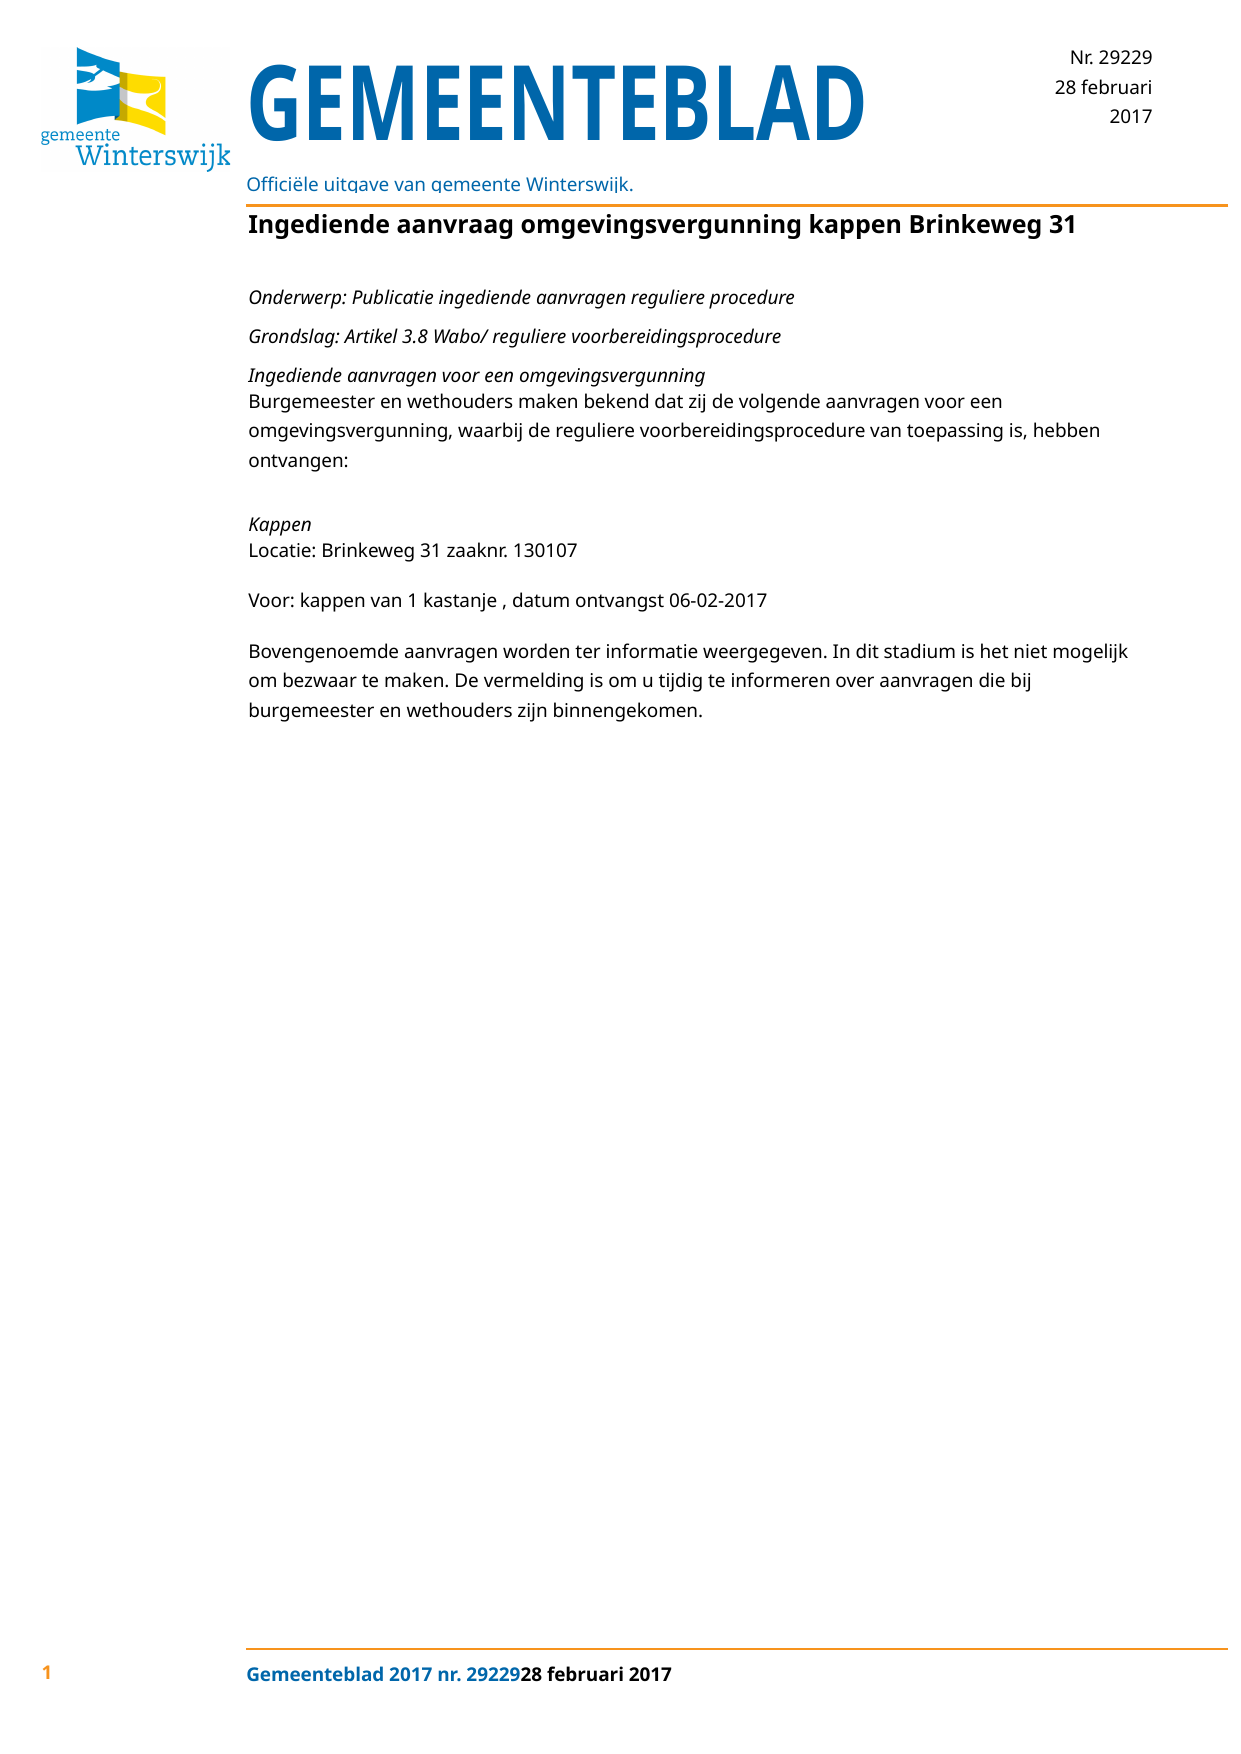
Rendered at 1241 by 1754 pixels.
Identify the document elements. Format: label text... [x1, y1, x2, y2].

text Grondslag: Artikel 3.8 Wabo/ reguliere voorbereidingsprocedure [248, 323, 1152, 349]
text Burgemeester en wethouders maken bekend dat zij de volgende aanvragen voor een omgevingsvergunning, waarbij de reguliere voorbereidingsprocedure van toepassing is, hebben ontvangen: [248, 388, 1152, 473]
text Kappen [248, 511, 1152, 537]
text Locatie: Brinkeweg 31 zaaknr. 130107 [248, 537, 1152, 563]
picture [41, 47, 231, 172]
text Ingediende aanvraag omgevingsvergunning kappen Brinkeweg 31 [248, 207, 1152, 241]
text Ingediende aanvragen voor een omgevingsvergunning [248, 362, 1152, 388]
picture [225, 153, 231, 162]
text Onderwerp: Publicatie ingediende aanvragen reguliere procedure [248, 284, 1152, 309]
text Voor: kappen van 1 kastanje , datum ontvangst 06-02-2017 [248, 587, 1152, 613]
text Bovengenoemde aanvragen worden ter informatie weergegeven. In dit stadium is het niet mogelijk om bezwaar te maken. De vermelding is om u tijdig te informeren over aanvragen die bij burgemeester en wethouders zijn binnengekomen. [248, 638, 1152, 723]
